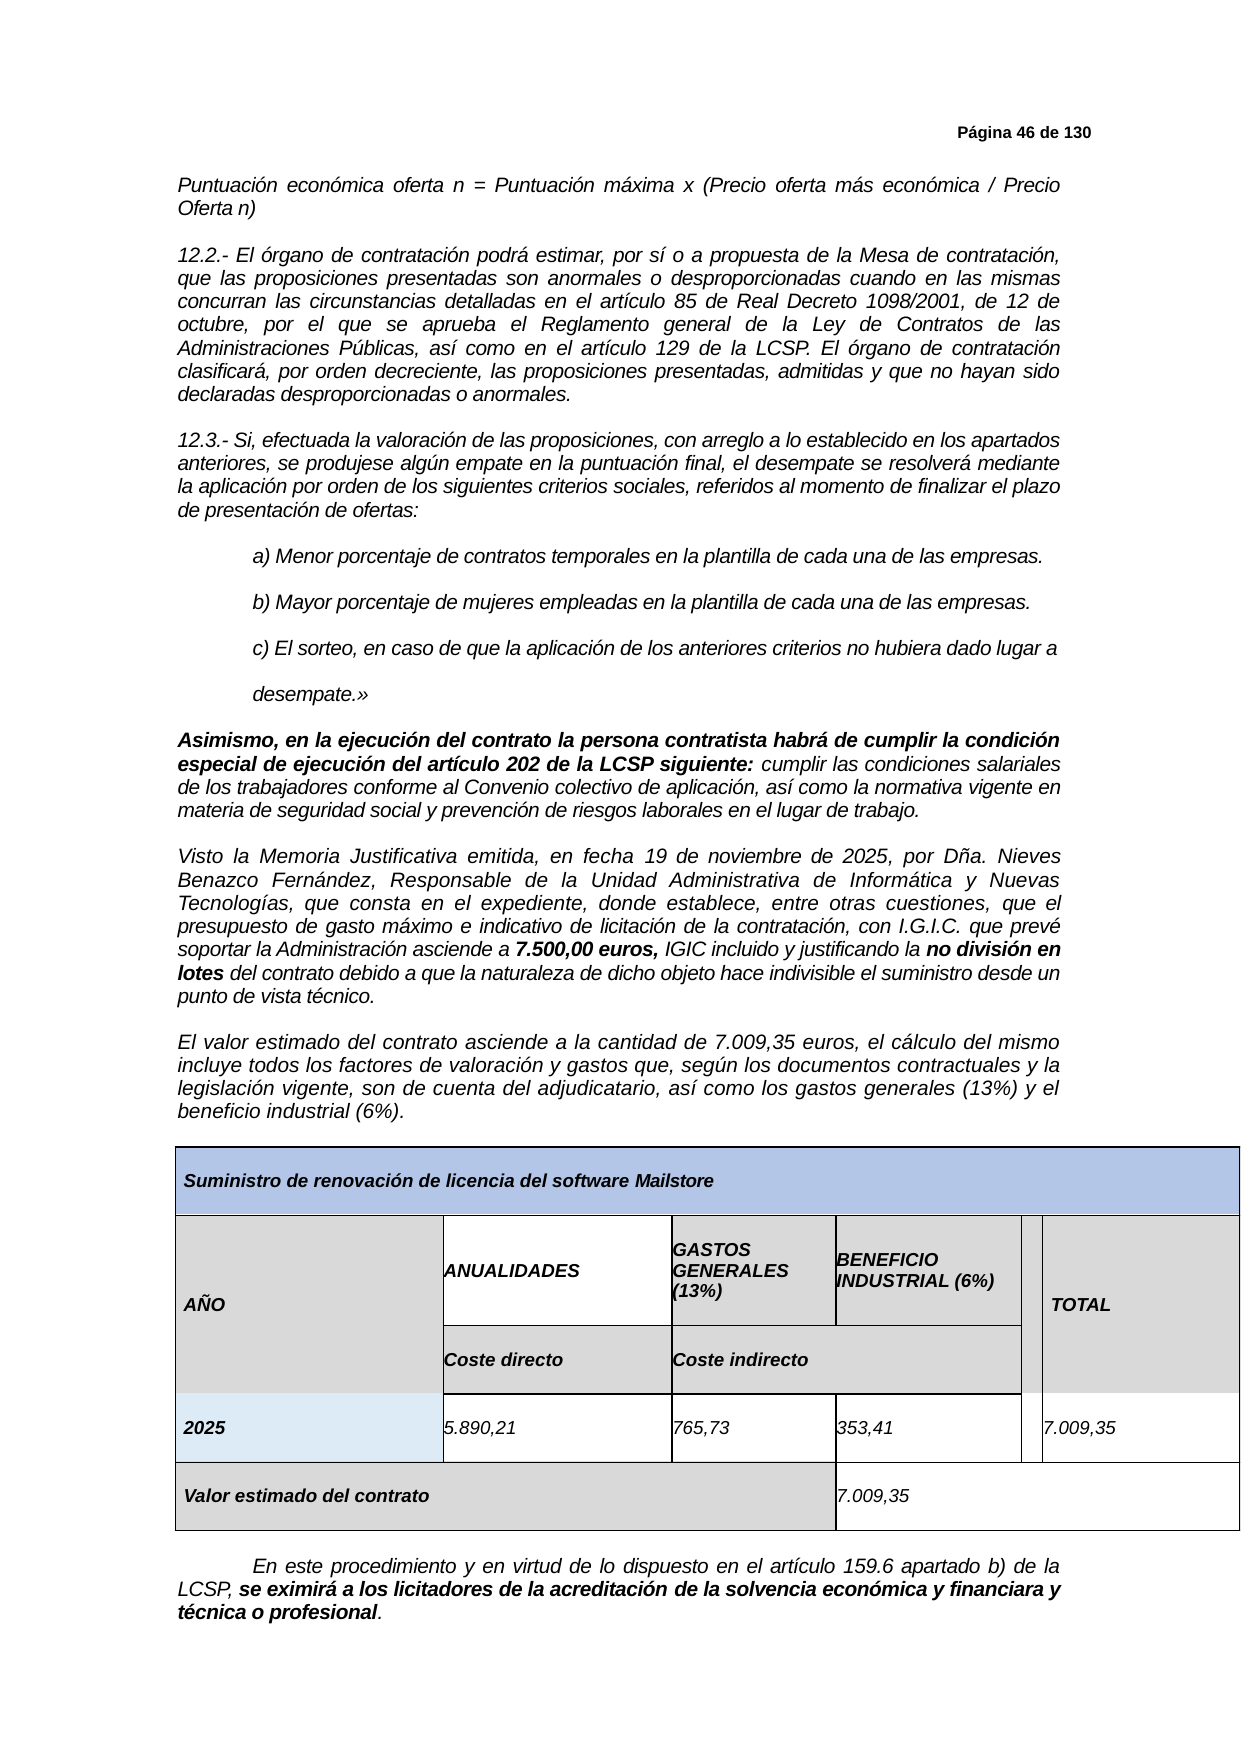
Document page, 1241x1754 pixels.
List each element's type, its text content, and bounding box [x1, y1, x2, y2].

table_cell 765,73 [673, 1395, 835, 1461]
text El valor estimado del contrato asciende a la cantidad de 7.009,35 euros, el cálculo del mismo incluye todos los factores de valoración y gastos que, según los documentos contractuales y la legislación vigente, son de cuenta del adjudicatario, así como los gastos generales (13%) y el beneficio industrial (6%). [177, 1030, 1063, 1123]
table_cell Coste indirecto [673, 1326, 1021, 1393]
table_cell [1022, 1216, 1042, 1393]
table_cell TOTAL [1043, 1216, 1239, 1393]
table_cell GASTOS GENERALES (13%) [673, 1216, 835, 1325]
table_cell [1022, 1393, 1042, 1461]
table_cell 7.009,35 [837, 1463, 1239, 1530]
text b) Mayor porcentaje de mujeres empleadas en la plantilla de cada una de las empresas. [252, 591, 1063, 614]
table_header Suministro de renovación de licencia del software Mailstore [176, 1148, 1239, 1214]
text c) El sorteo, en caso de que la aplicación de los anteriores criterios no hubiera dado lugar a [252, 637, 1063, 660]
text En este procedimiento y en virtud de lo dispuesto en el artículo 159.6 apartado b) de la LCSP, se eximirá a los licitadores de la acreditación de la solvencia económica y financiara y técnica o profesional. [177, 1554, 1063, 1624]
text a) Menor porcentaje de contratos temporales en la plantilla de cada una de las empresas. [252, 544, 1063, 568]
text 12.3.- Si, efectuada la valoración de las proposiciones, con arreglo a lo establecido en los apartados anteriores, se produjese algún empate en la puntuación final, el desempate se resolverá mediante la aplicación por orden de los siguientes criterios sociales, referidos al momento de finalizar el plazo de presentación de ofertas: [177, 429, 1063, 522]
text 12.2.- El órgano de contratación podrá estimar, por sí o a propuesta de la Mesa de contratación, que las proposiciones presentadas son anormales o desproporcionadas cuando en las mismas concurran las circunstancias detalladas en el artículo 85 de Real Decreto 1098/2001, de 12 de octubre, por el que se aprueba el Reglamento general de la Ley de Contratos de las Administraciones Públicas, así como en el artículo 129 de la LCSP. El órgano de contratación clasificará, por orden decreciente, las proposiciones presentadas, admitidas y que no hayan sido declaradas desproporcionadas o anormales. [177, 243, 1063, 406]
table_cell Valor estimado del contrato [176, 1463, 835, 1530]
table_cell 7.009,35 [1043, 1393, 1239, 1461]
text Asimismo, en la ejecución del contrato la persona contratista habrá de cumplir la condición especial de ejecución del artículo 202 de la LCSP siguiente: cumplir las condiciones salariales de los trabajadores conforme al Convenio colectivo de aplicación, así como la normativa vigente en materia de seguridad social y prevención de riesgos laborales en el lugar de trabajo. [177, 729, 1063, 822]
table_cell ANUALIDADES [444, 1216, 671, 1325]
text Puntuación económica oferta n = Puntuación máxima x (Precio oferta más económica / Precio Oferta n) [177, 174, 1063, 220]
text Visto la Memoria Justificativa emitida, en fecha 19 de noviembre de 2025, por Dña. Nieves Benazco Fernández, Responsable de la Unidad Administrativa de Informática y Nuevas Tecnologías, que consta en el expediente, donde establece, entre otras cuestiones, que el presupuesto de gasto máximo e indicativo de licitación de la contratación, con I.G.I.C. que prevé soportar la Administración asciende a 7.500,00 euros, IGIC incluido y justificando la no división en lotes del contrato debido a que la naturaleza de dicho objeto hace indivisible el suministro desde un punto de vista técnico. [177, 845, 1063, 1007]
table_cell Coste directo [444, 1326, 671, 1393]
table_cell 2025 [176, 1393, 443, 1461]
table_cell AÑO [176, 1216, 443, 1393]
table_cell 5.890,21 [444, 1395, 671, 1461]
text desempate.» [252, 683, 1063, 706]
table_cell BENEFICIO INDUSTRIAL (6%) [837, 1216, 1021, 1325]
table_cell 353,41 [837, 1395, 1021, 1461]
